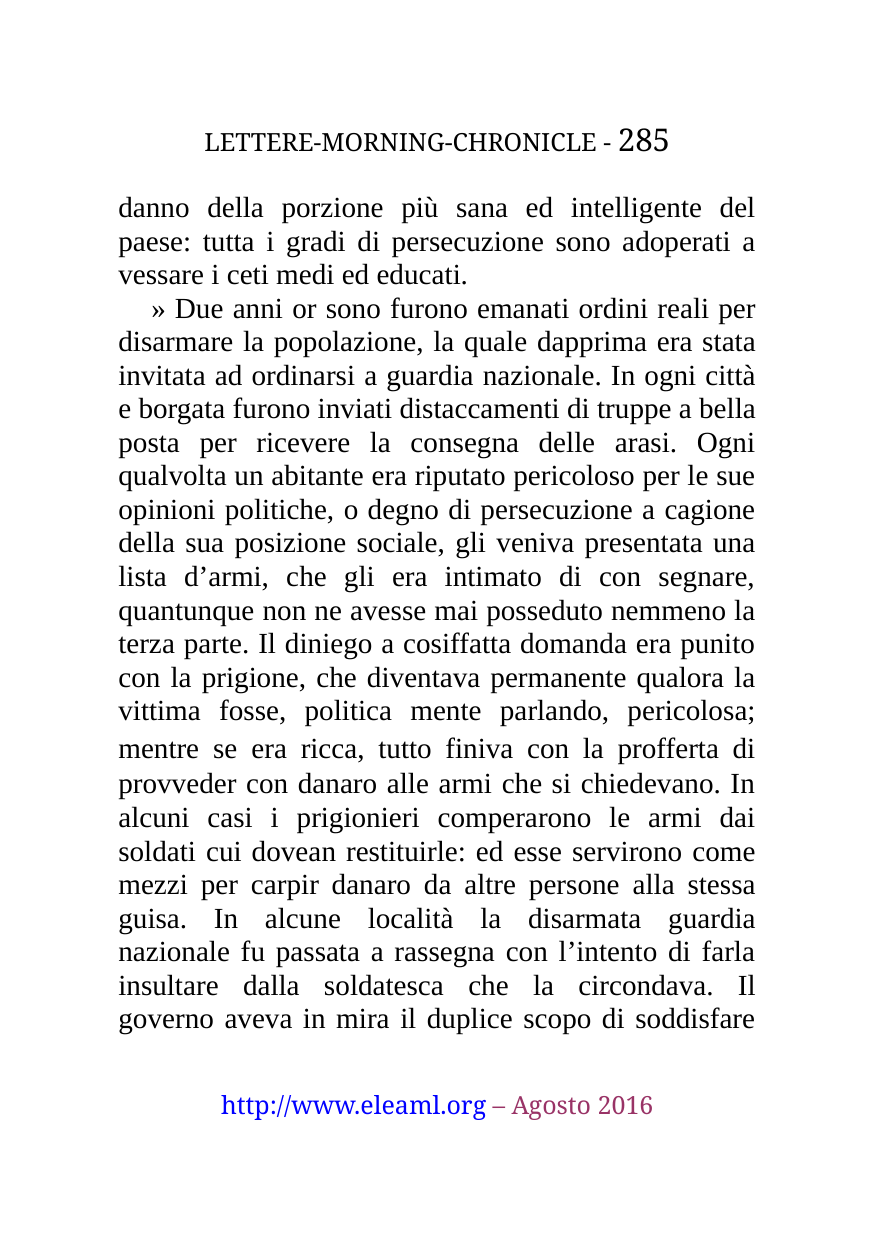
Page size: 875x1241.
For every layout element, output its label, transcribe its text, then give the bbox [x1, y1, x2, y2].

text danno della porzione più sana ed intelligente del paese: tutta i gradi di persecuzione sono adoperati a vessare i ceti medi ed educati. [118, 190, 756, 291]
text » Due anni or sono furono emanati ordini reali per disarmare la popolazione, la quale dapprima era stata invitata ad ordinarsi a guardia nazionale. In ogni città e borgata furono inviati distaccamenti di truppe a bella posta per ricevere la consegna delle arasi. Ogni qualvolta un abitante era riputato pericoloso per le sue opinioni politiche, o degno di persecuzione a cagione della sua posizione sociale, gli veniva presentata una lista d’armi, che gli era intimato di con segnare, quantunque non ne avesse mai posseduto nemmeno la terza parte. Il diniego a cosiffatta domanda era punito con la prigione, che diventava permanente qualora la vittima fosse, politica mente parlando, pericolosa; mentre se era ricca, tutto finiva con la profferta di provveder con danaro alle armi che si chiedevano. In alcuni casi i prigionieri comperarono le armi dai soldati cui dovean restituirle: ed esse servirono come mezzi per carpir danaro da altre persone alla stessa guisa. In alcune località la disarmata guardia nazionale fu passata a rassegna con l’intento di farla insultare dalla soldatesca che la circondava. Il governo aveva in mira il duplice scopo di soddisfare [118, 291, 756, 1035]
